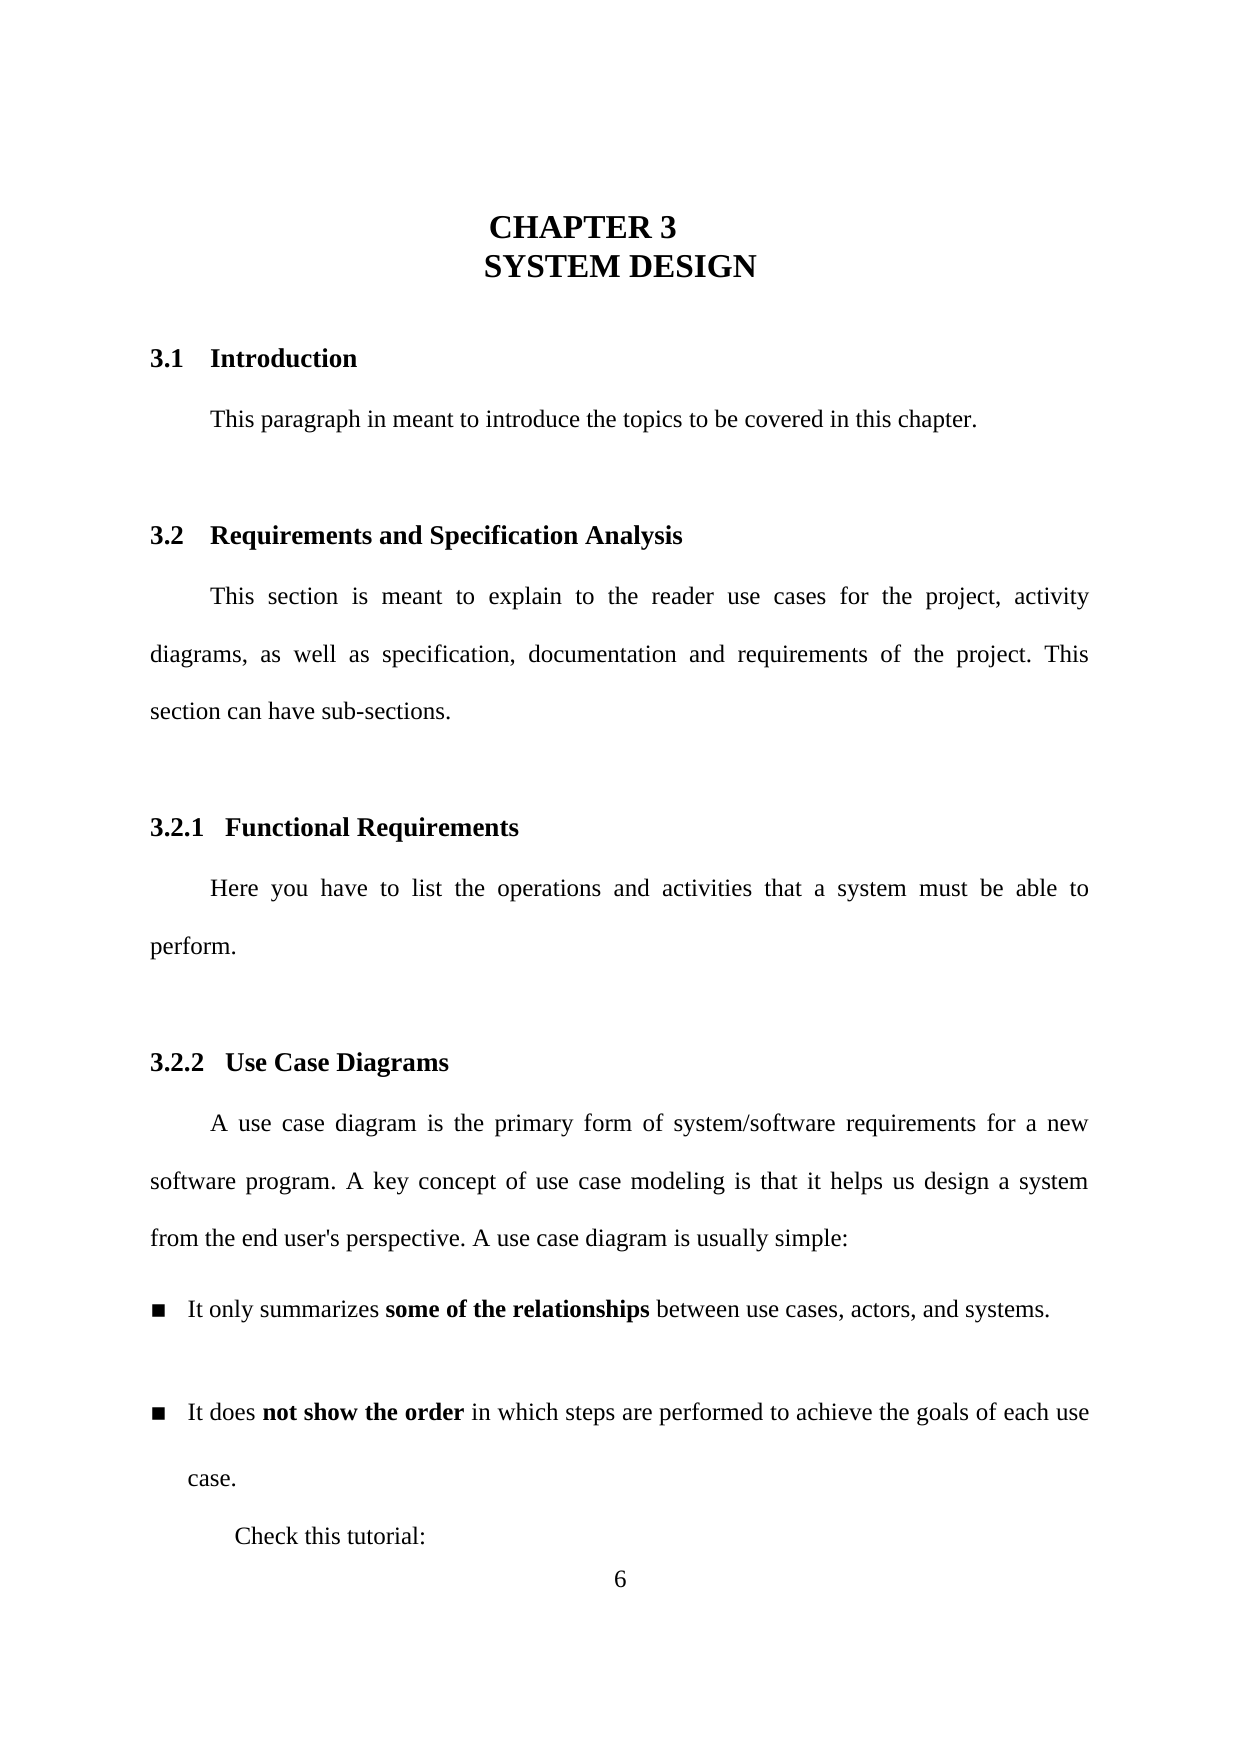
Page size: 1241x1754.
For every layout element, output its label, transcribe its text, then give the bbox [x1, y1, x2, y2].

text Check this tutorial: [150, 1521, 1090, 1549]
text A use case diagram is the primary form of system/software requirements for a new software program. A key concept of use case modeling is that it helps us design a system from the end user's perspective. A use case diagram is usually simple: [150, 1108, 1090, 1252]
subtitle Introduction [150, 342, 1090, 373]
text Here you have to list the operations and activities that a system must be able to perform. [150, 873, 1090, 960]
list It does not show the order in which steps are performed to achieve the goals of each use case. [150, 1383, 1090, 1492]
subtitle System Design [150, 207, 1090, 284]
subtitle Requirements and Specification Analysis [150, 519, 1090, 550]
subtitle Use Case Diagrams [150, 1046, 1165, 1077]
subtitle Functional Requirements [150, 811, 1165, 842]
list It only summarizes some of the relationships between use cases, actors, and systems. [150, 1281, 1090, 1332]
text This section is meant to explain to the reader use cases for the project, activity diagrams, as well as specification, documentation and requirements of the project. This section can have sub-sections. [150, 581, 1090, 725]
text This paragraph in meant to introduce the topics to be covered in this chapter. [150, 404, 1090, 433]
